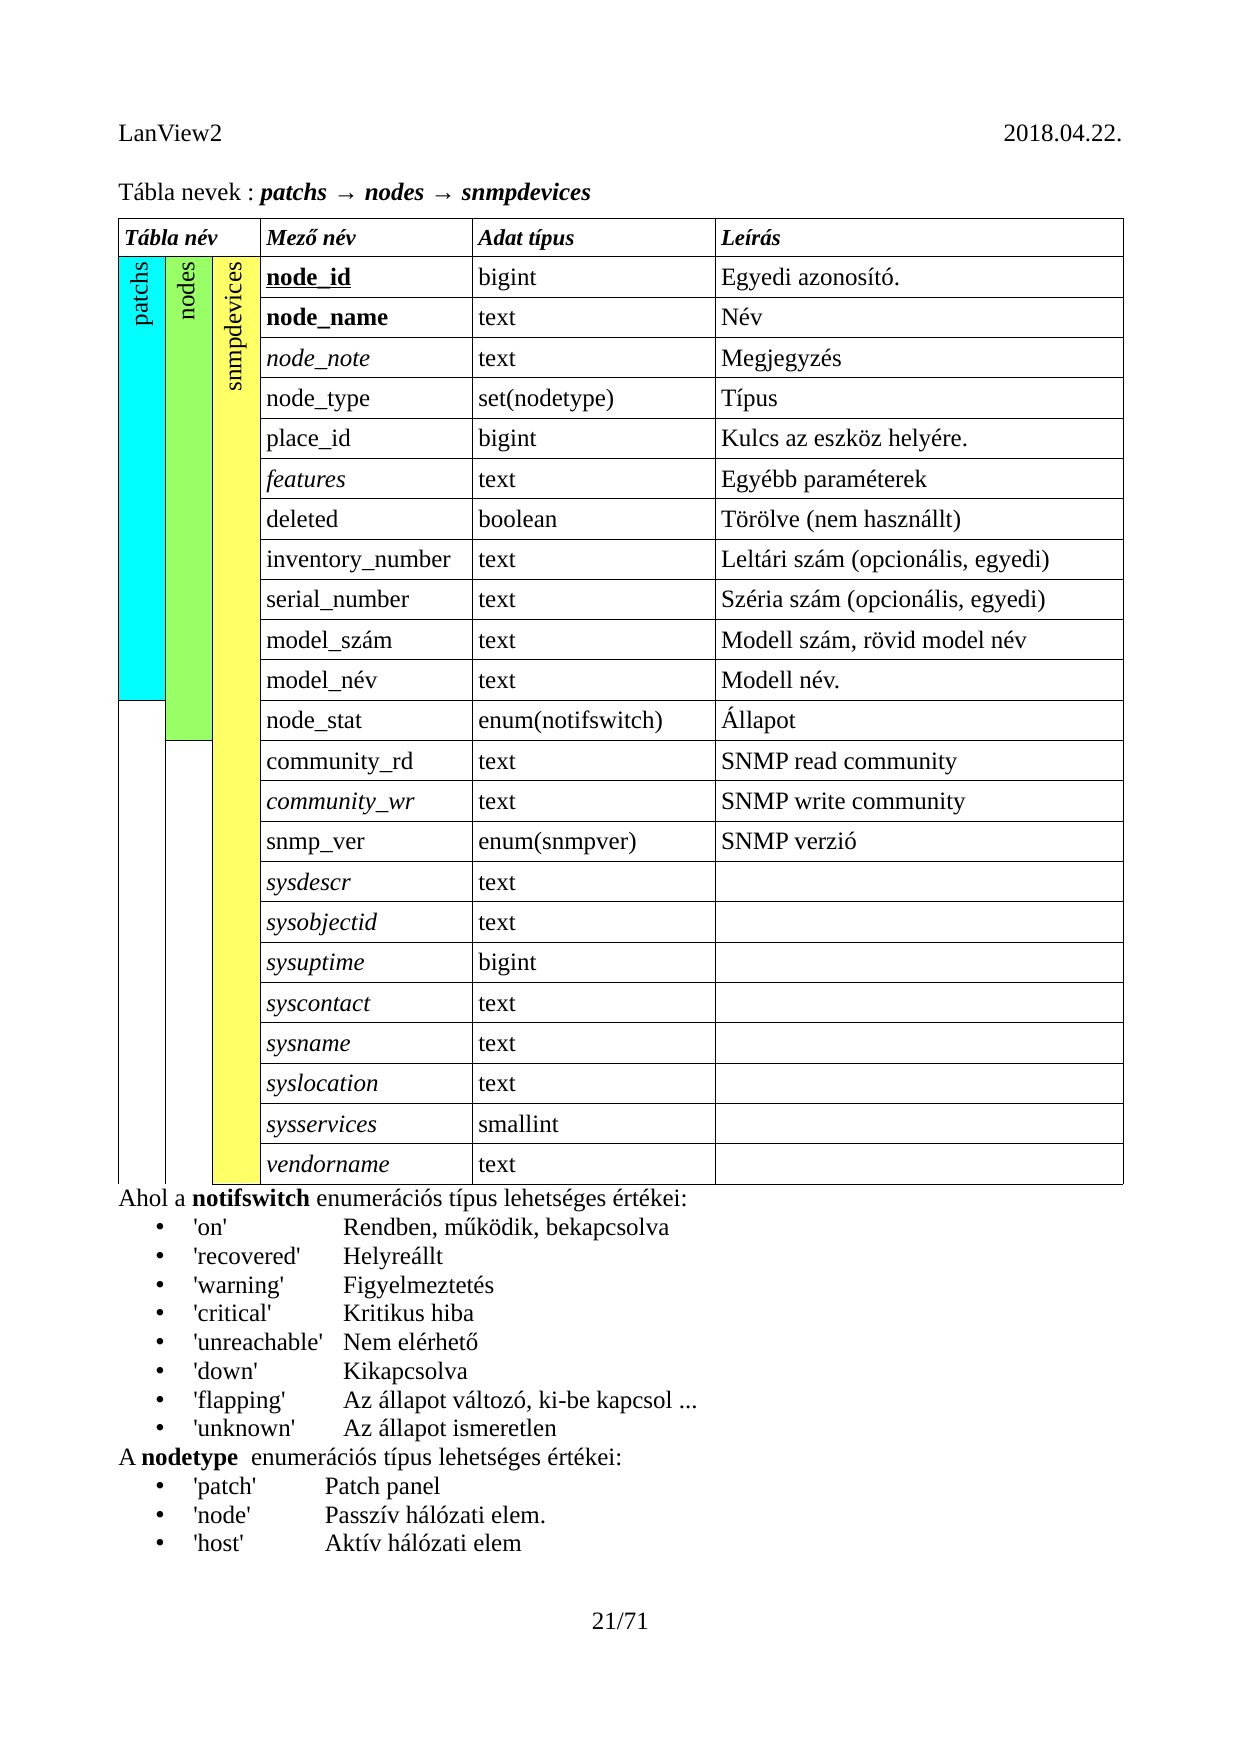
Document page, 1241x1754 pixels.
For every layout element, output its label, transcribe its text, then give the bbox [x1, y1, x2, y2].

table_cell set(nodetype) [473, 378, 715, 417]
table_cell enum(snmpver) [473, 822, 715, 861]
table_cell snmpdevices [213, 257, 260, 1183]
table_cell bigint [473, 419, 715, 458]
table_cell smallint [473, 1104, 715, 1143]
table_cell text [473, 741, 715, 780]
list 'patch' Patch panel [156, 1471, 1122, 1500]
table_cell [119, 701, 165, 1183]
table_cell node_type [261, 378, 472, 417]
table_cell deleted [261, 499, 472, 538]
table_cell text [473, 1023, 715, 1062]
table_cell [716, 1144, 1123, 1183]
list 'node' Passzív hálózati elem. [156, 1500, 1122, 1528]
table_cell snmp_ver [261, 822, 472, 861]
table_cell syscontact [261, 983, 472, 1022]
list 'warning' Figyelmeztetés [156, 1270, 1122, 1298]
table_cell text [473, 862, 715, 901]
table_cell Kulcs az eszköz helyére. [716, 419, 1123, 458]
table_cell features [261, 459, 472, 498]
table_cell [716, 1104, 1123, 1143]
table_header Adat típus [473, 219, 715, 256]
table_cell model_név [261, 660, 472, 700]
table_cell community_wr [261, 781, 472, 821]
table_cell node_id [261, 257, 472, 297]
table_cell node_note [261, 338, 472, 377]
table_cell text [473, 660, 715, 700]
table_cell text [473, 459, 715, 498]
table_cell [166, 741, 212, 1183]
text Tábla nevek : patchs → nodes → snmpdevices [118, 177, 1122, 206]
table_cell inventory_number [261, 540, 472, 579]
table_cell [716, 1023, 1123, 1062]
table_cell text [473, 902, 715, 942]
table_cell SNMP verzió [716, 822, 1123, 861]
table_cell Állapot [716, 701, 1123, 740]
table_cell [716, 1064, 1123, 1103]
table_cell [716, 983, 1123, 1022]
table_cell bigint [473, 943, 715, 982]
table_cell Név [716, 298, 1123, 337]
table_cell sysname [261, 1023, 472, 1062]
list 'critical' Kritikus hiba [156, 1298, 1122, 1327]
table_cell text [473, 620, 715, 659]
table_cell sysdescr [261, 862, 472, 901]
table_cell text [473, 1144, 715, 1183]
table_cell Egyedi azonosító. [716, 257, 1123, 297]
table_cell Széria szám (opcionális, egyedi) [716, 580, 1123, 619]
table_cell enum(notifswitch) [473, 701, 715, 740]
table_cell text [473, 983, 715, 1022]
list 'flapping' Az állapot változó, ki-be kapcsol ... [156, 1385, 1122, 1413]
table_cell patchs [119, 257, 165, 700]
list 'on' Rendben, működik, bekapcsolva [156, 1212, 1122, 1241]
table_cell syslocation [261, 1064, 472, 1103]
table_cell text [473, 540, 715, 579]
list 'unreachable' Nem elérhető [156, 1327, 1122, 1356]
text A nodetype enumerációs típus lehetséges értékei: [118, 1442, 1122, 1471]
table_cell Törölve (nem használlt) [716, 499, 1123, 538]
table_cell Leltári szám (opcionális, egyedi) [716, 540, 1123, 579]
table_cell boolean [473, 499, 715, 538]
table_cell nodes [166, 257, 212, 740]
table_cell Típus [716, 378, 1123, 417]
table_cell node_stat [261, 701, 472, 740]
table_cell sysobjectid [261, 902, 472, 942]
table_cell Modell szám, rövid model név [716, 620, 1123, 659]
table_header Tábla név [119, 219, 260, 256]
table_cell [716, 943, 1123, 982]
table_cell [716, 902, 1123, 942]
table_cell SNMP read community [716, 741, 1123, 780]
table_cell Modell név. [716, 660, 1123, 700]
table_cell bigint [473, 257, 715, 297]
table_cell text [473, 580, 715, 619]
table_header Leírás [716, 219, 1123, 256]
list 'host' Aktív hálózati elem [156, 1528, 1122, 1557]
table_cell text [473, 781, 715, 821]
table_cell serial_number [261, 580, 472, 619]
table_cell model_szám [261, 620, 472, 659]
table_cell [716, 862, 1123, 901]
table_cell sysuptime [261, 943, 472, 982]
table_cell Egyébb paraméterek [716, 459, 1123, 498]
list 'down' Kikapcsolva [156, 1356, 1122, 1385]
table_cell SNMP write community [716, 781, 1123, 821]
list 'recovered' Helyreállt [156, 1241, 1122, 1270]
table_cell text [473, 1064, 715, 1103]
table_cell place_id [261, 419, 472, 458]
table_cell vendorname [261, 1144, 472, 1183]
table_cell node_name [261, 298, 472, 337]
table_cell Megjegyzés [716, 338, 1123, 377]
table_cell text [473, 338, 715, 377]
table_cell text [473, 298, 715, 337]
table_cell sysservices [261, 1104, 472, 1143]
list 'unknown' Az állapot ismeretlen [156, 1413, 1122, 1442]
table_cell community_rd [261, 741, 472, 780]
text Ahol a notifswitch enumerációs típus lehetséges értékei: [118, 1183, 1122, 1212]
table_header Mező név [261, 219, 472, 256]
